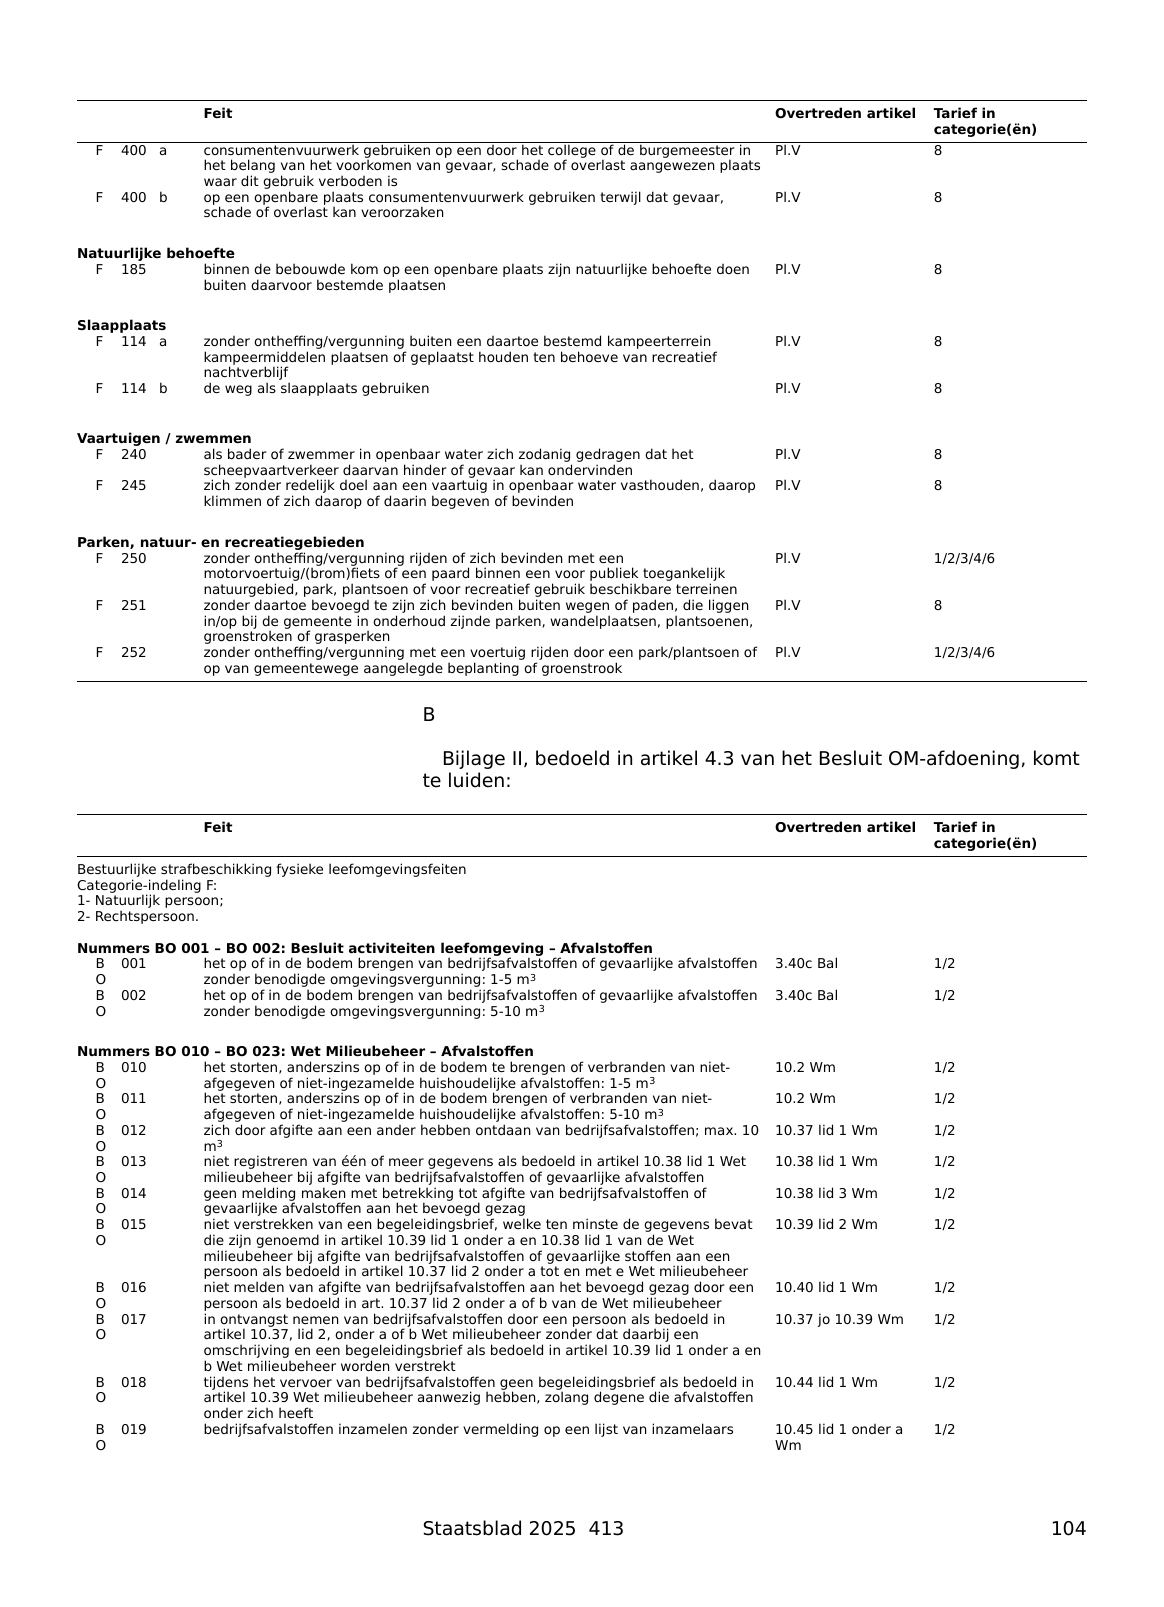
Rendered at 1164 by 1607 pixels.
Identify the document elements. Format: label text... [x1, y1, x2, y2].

text Bijlage II, bedoeld in artikel 4.3 van het Besluit OM-afdoening, komt te luiden: [422, 748, 1087, 792]
text B [422, 704, 1087, 726]
